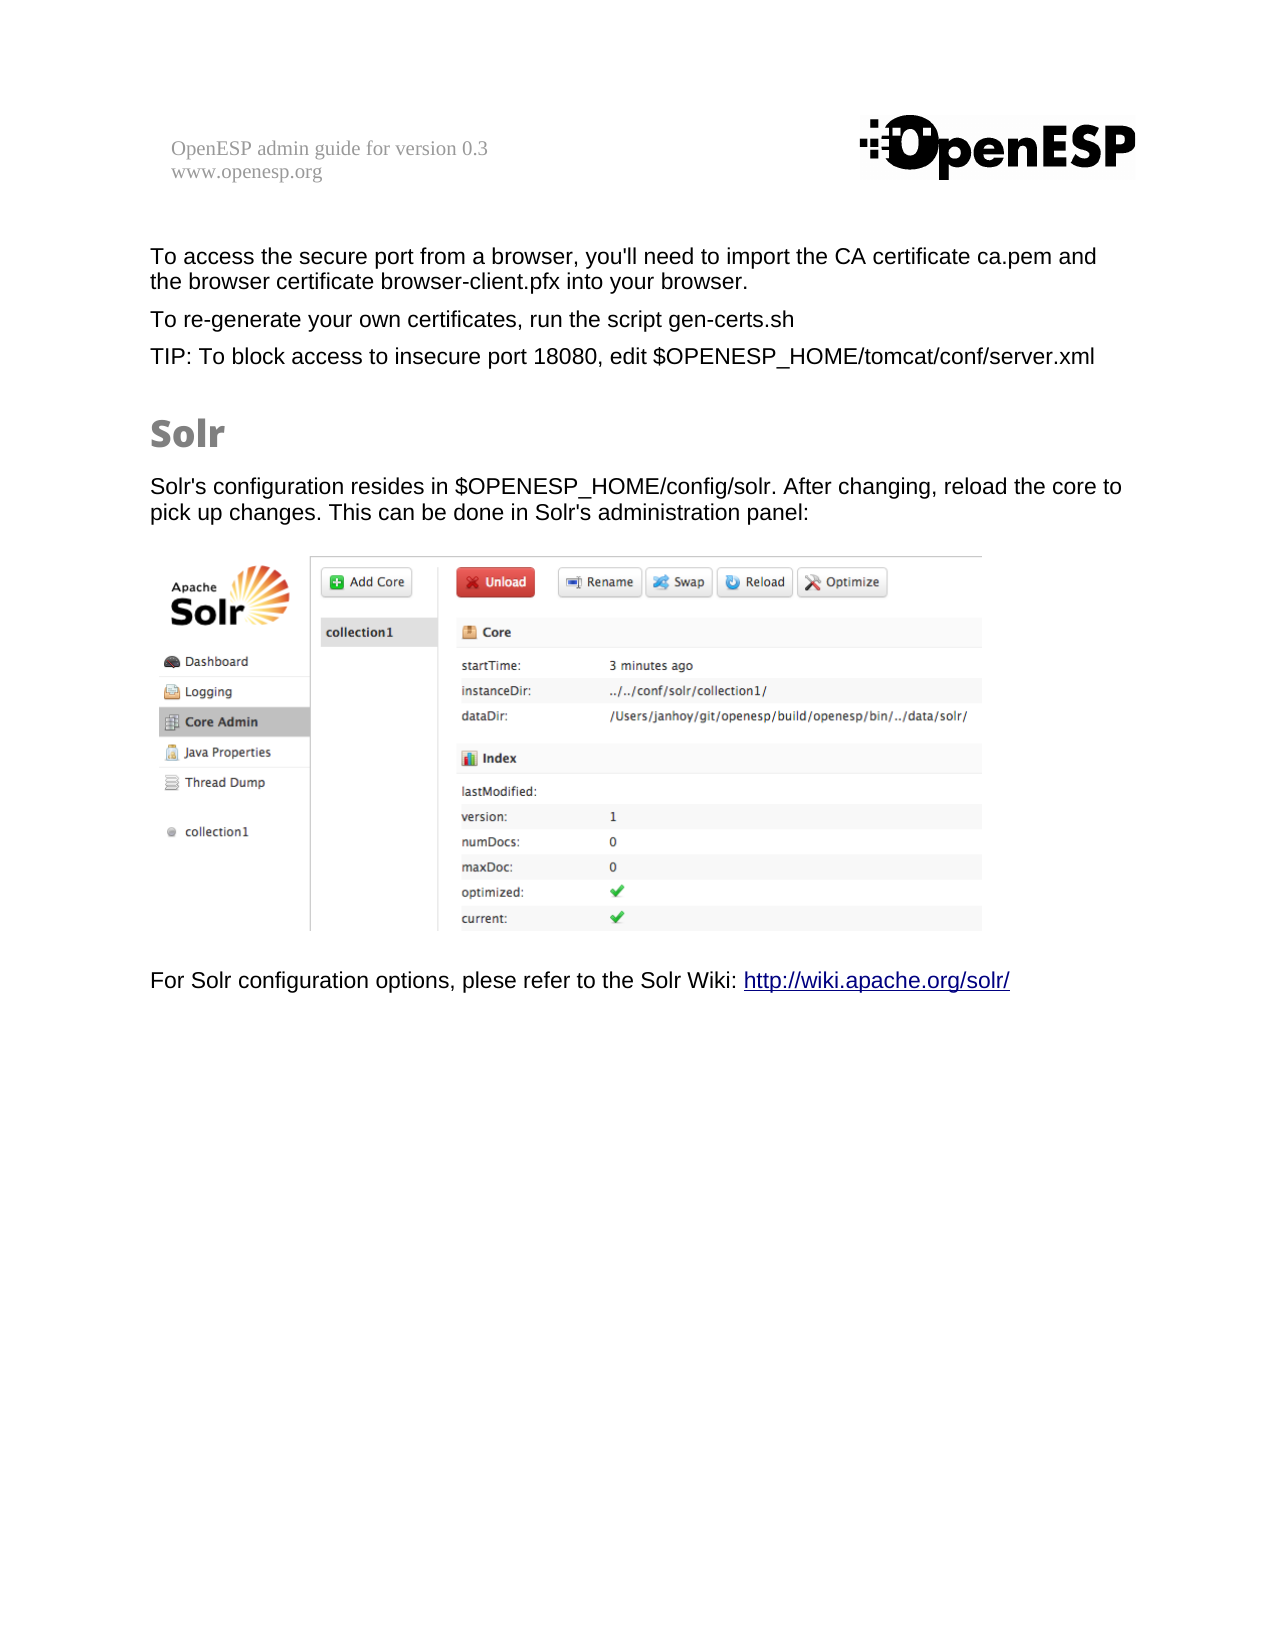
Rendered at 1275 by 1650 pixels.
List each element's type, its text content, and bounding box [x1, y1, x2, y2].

text Solr's configuration resides in $OPENESP_HOME/config/solr. After changing, reload the core to pick up changes. This can be done in Solr's administration panel: [150, 474, 1125, 525]
subtitle Solr [150, 407, 1125, 458]
text To access the secure port from a browser, you'll need to import the CA certificate ca.pem and the browser certificate browser-client.pfx into your browser. [150, 243, 1125, 294]
text To re-generate your own certificates, run the script gen-certs.sh [150, 306, 1125, 332]
text TIP: To block access to insecure port 18080, edit $OPENESP_HOME/tomcat/conf/server.xml [150, 344, 1125, 369]
text For Solr configuration options, plese refer to the Solr Wiki: http://wiki.apache.org/solr/ [150, 968, 1125, 994]
picture [859, 115, 1136, 180]
picture [151, 536, 982, 931]
